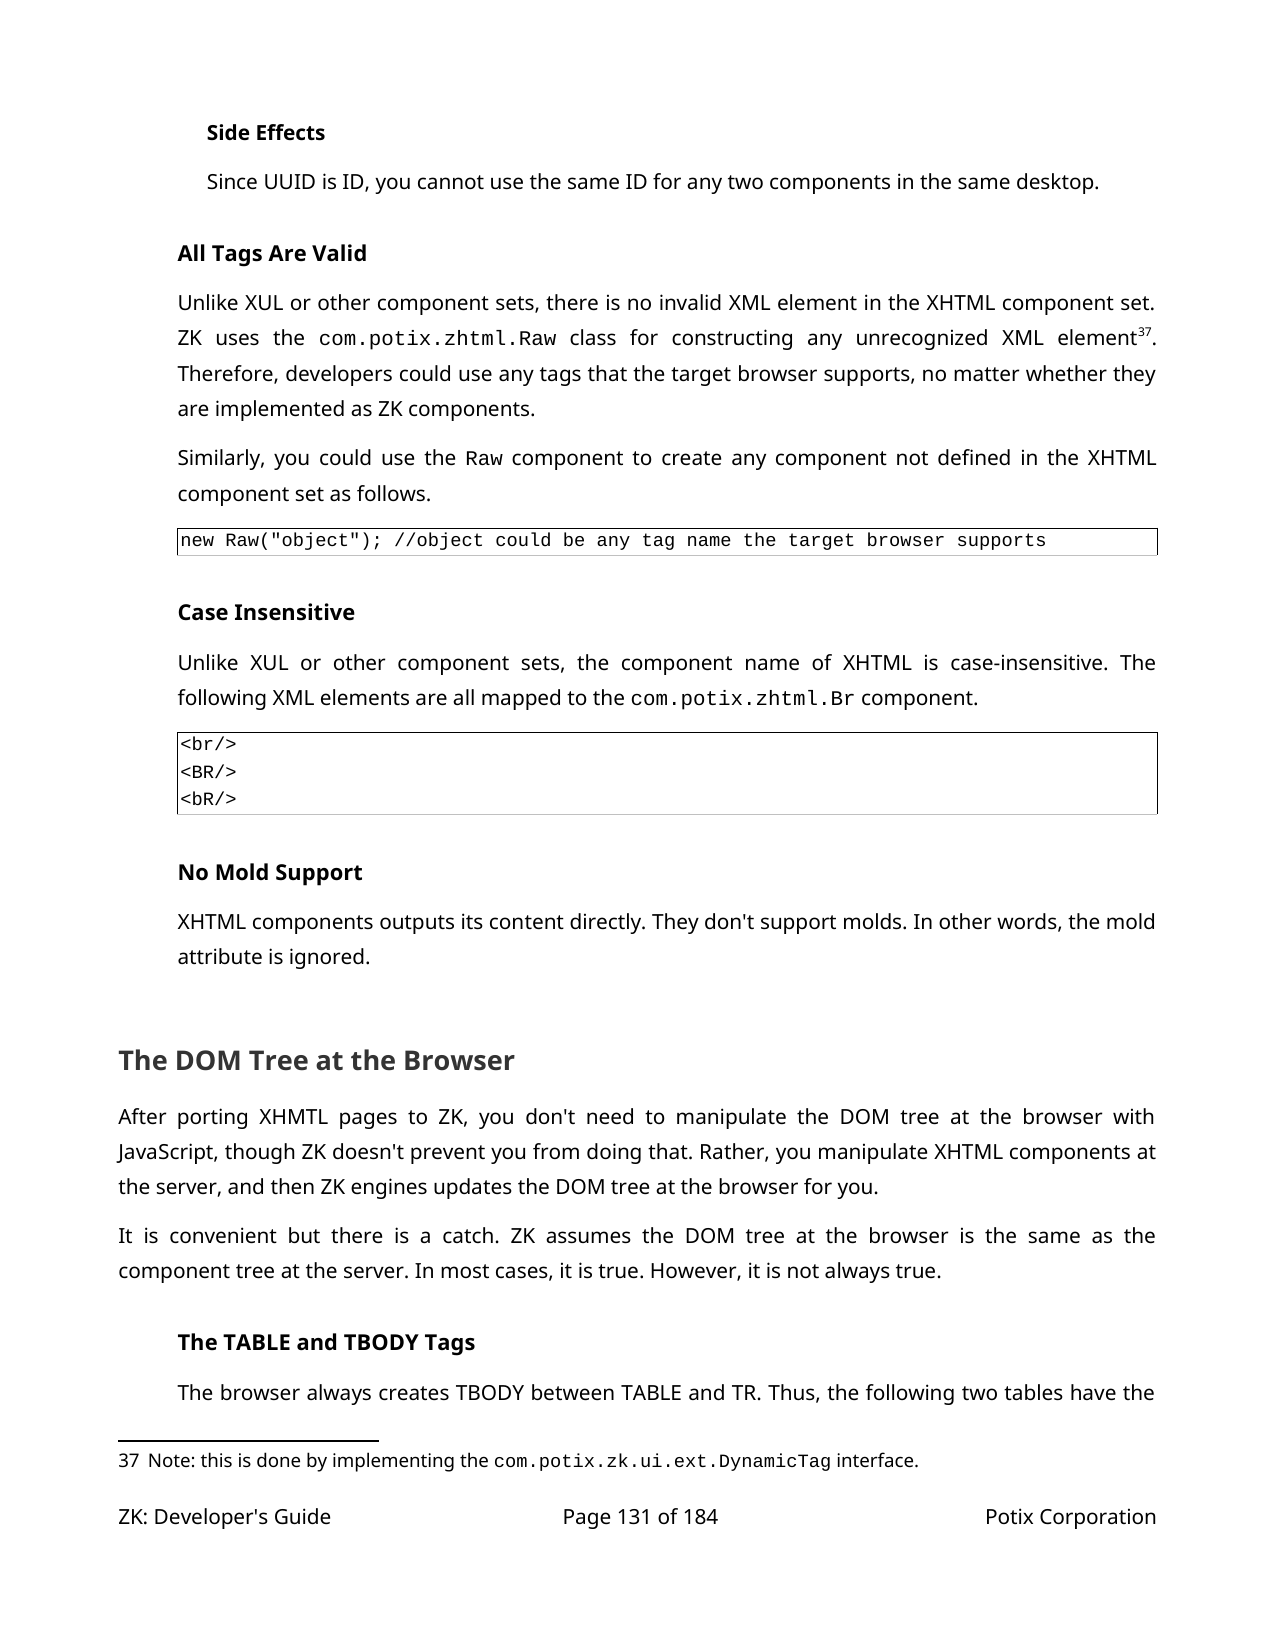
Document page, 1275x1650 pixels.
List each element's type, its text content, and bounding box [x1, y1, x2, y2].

text <br/> [178, 733, 1157, 757]
text The browser always creates TBODY between TABLE and TR. Thus, the following two tables have the [177, 1378, 1157, 1406]
subtitle Side Effects [207, 118, 1157, 146]
text <bR/> [178, 787, 1157, 814]
text <BR/> [178, 759, 1157, 784]
text XHTML components outputs its content directly. They don't support molds. In other words, the mold attribute is ignored. [177, 907, 1157, 971]
text Since UUID is ID, you cannot use the same ID for any two components in the same desktop. [207, 167, 1157, 195]
text Unlike XUL or other component sets, there is no invalid XML element in the XHTML component set. ZK uses the com.potix.zhtml.Raw class for constructing any unrecognized XML element. Therefore, developers could use any tags that the target browser supports, no matter whether they are implemented as ZK components. [177, 288, 1157, 422]
text After porting XHMTL pages to ZK, you don't need to manipulate the DOM tree at the browser with JavaScript, though ZK doesn't prevent you from doing that. Rather, you manipulate XHTML components at the server, and then ZK engines updates the DOM tree at the browser for you. [118, 1102, 1157, 1200]
subtitle No Mold Support [177, 856, 1157, 886]
text new Raw("object"); //object could be any tag name the target browser supports [178, 529, 1157, 555]
text Unlike XUL or other component sets, the component name of XHTML is case-insensitive. The following XML elements are all mapped to the com.potix.zhtml.Br component. [177, 648, 1157, 712]
text Similarly, you could use the Raw component to create any component not defined in the XHTML component set as follows. [177, 443, 1157, 507]
subtitle Case Insensitive [177, 597, 1157, 627]
text Note: this is done by implementing the com.potix.zk.ui.ext.DynamicTag interface. [118, 1447, 1157, 1473]
subtitle All Tags Are Valid [177, 238, 1157, 268]
subtitle The TABLE and TBODY Tags [177, 1327, 1157, 1357]
subtitle The DOM Tree at the Browser [118, 1041, 1157, 1078]
text It is convenient but there is a catch. ZK assumes the DOM tree at the browser is the same as the component tree at the server. In most cases, it is true. However, it is not always true. [118, 1221, 1157, 1284]
